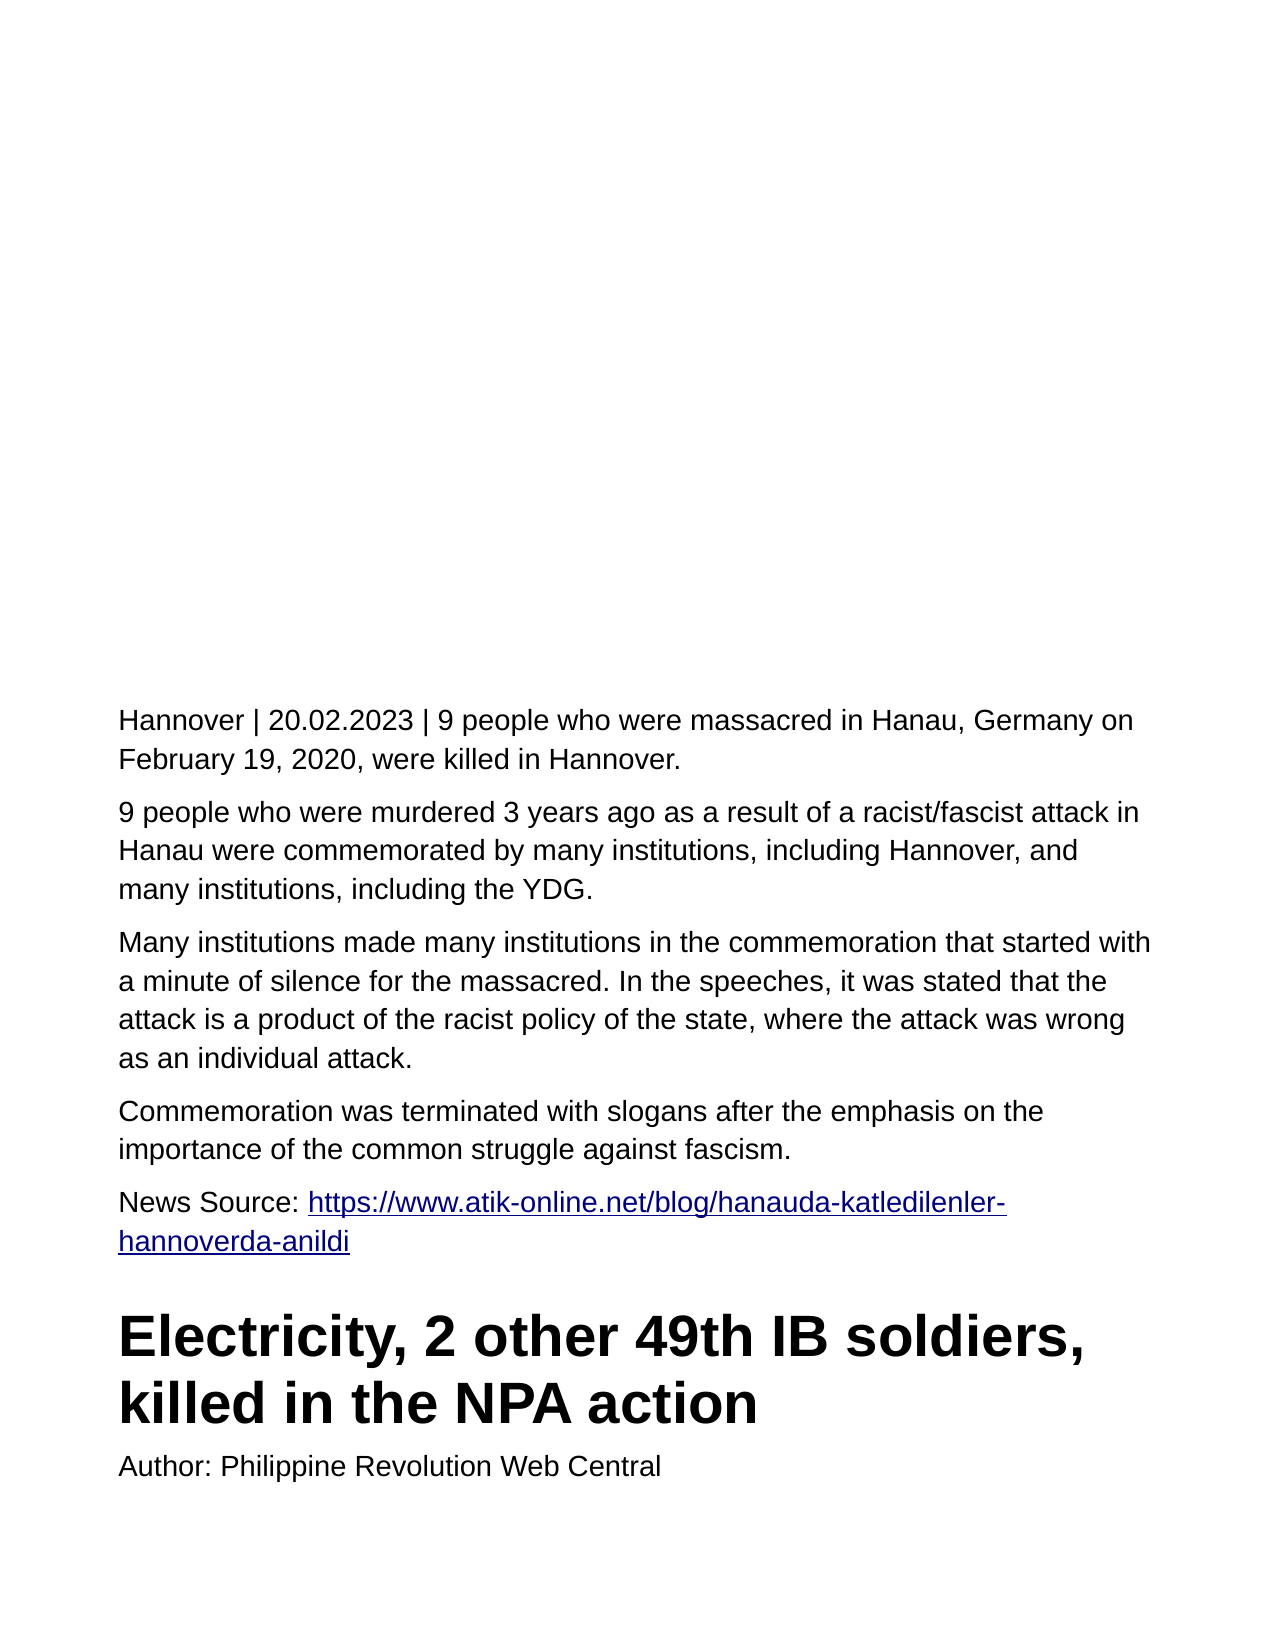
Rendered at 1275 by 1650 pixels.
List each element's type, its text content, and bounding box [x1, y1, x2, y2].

text News Source: https://www.atik-online.net/blog/hanauda-katledilenler-hannoverda-anildi [118, 1186, 1157, 1258]
text Many institutions made many institutions in the commemoration that started with a minute of silence for the massacred. In the speeches, it was stated that the attack is a product of the racist policy of the state, where the attack was wrong as an individual attack. [118, 925, 1157, 1074]
subtitle Electricity, 2 other 49th IB soldiers, killed in the NPA action [118, 1302, 1157, 1436]
text 9 people who were murdered 3 years ago as a result of a racist/fascist attack in Hanau were commemorated by many institutions, including Hannover, and many institutions, including the YDG. [118, 795, 1157, 906]
text Hannover | 20.02.2023 | 9 people who were massacred in Hanau, Germany on February 19, 2020, were killed in Hannover. [118, 118, 1157, 775]
text Author: Philippine Revolution Web Central [118, 1449, 1157, 1482]
text Commemoration was terminated with slogans after the emphasis on the importance of the common struggle against fascism. [118, 1094, 1157, 1166]
